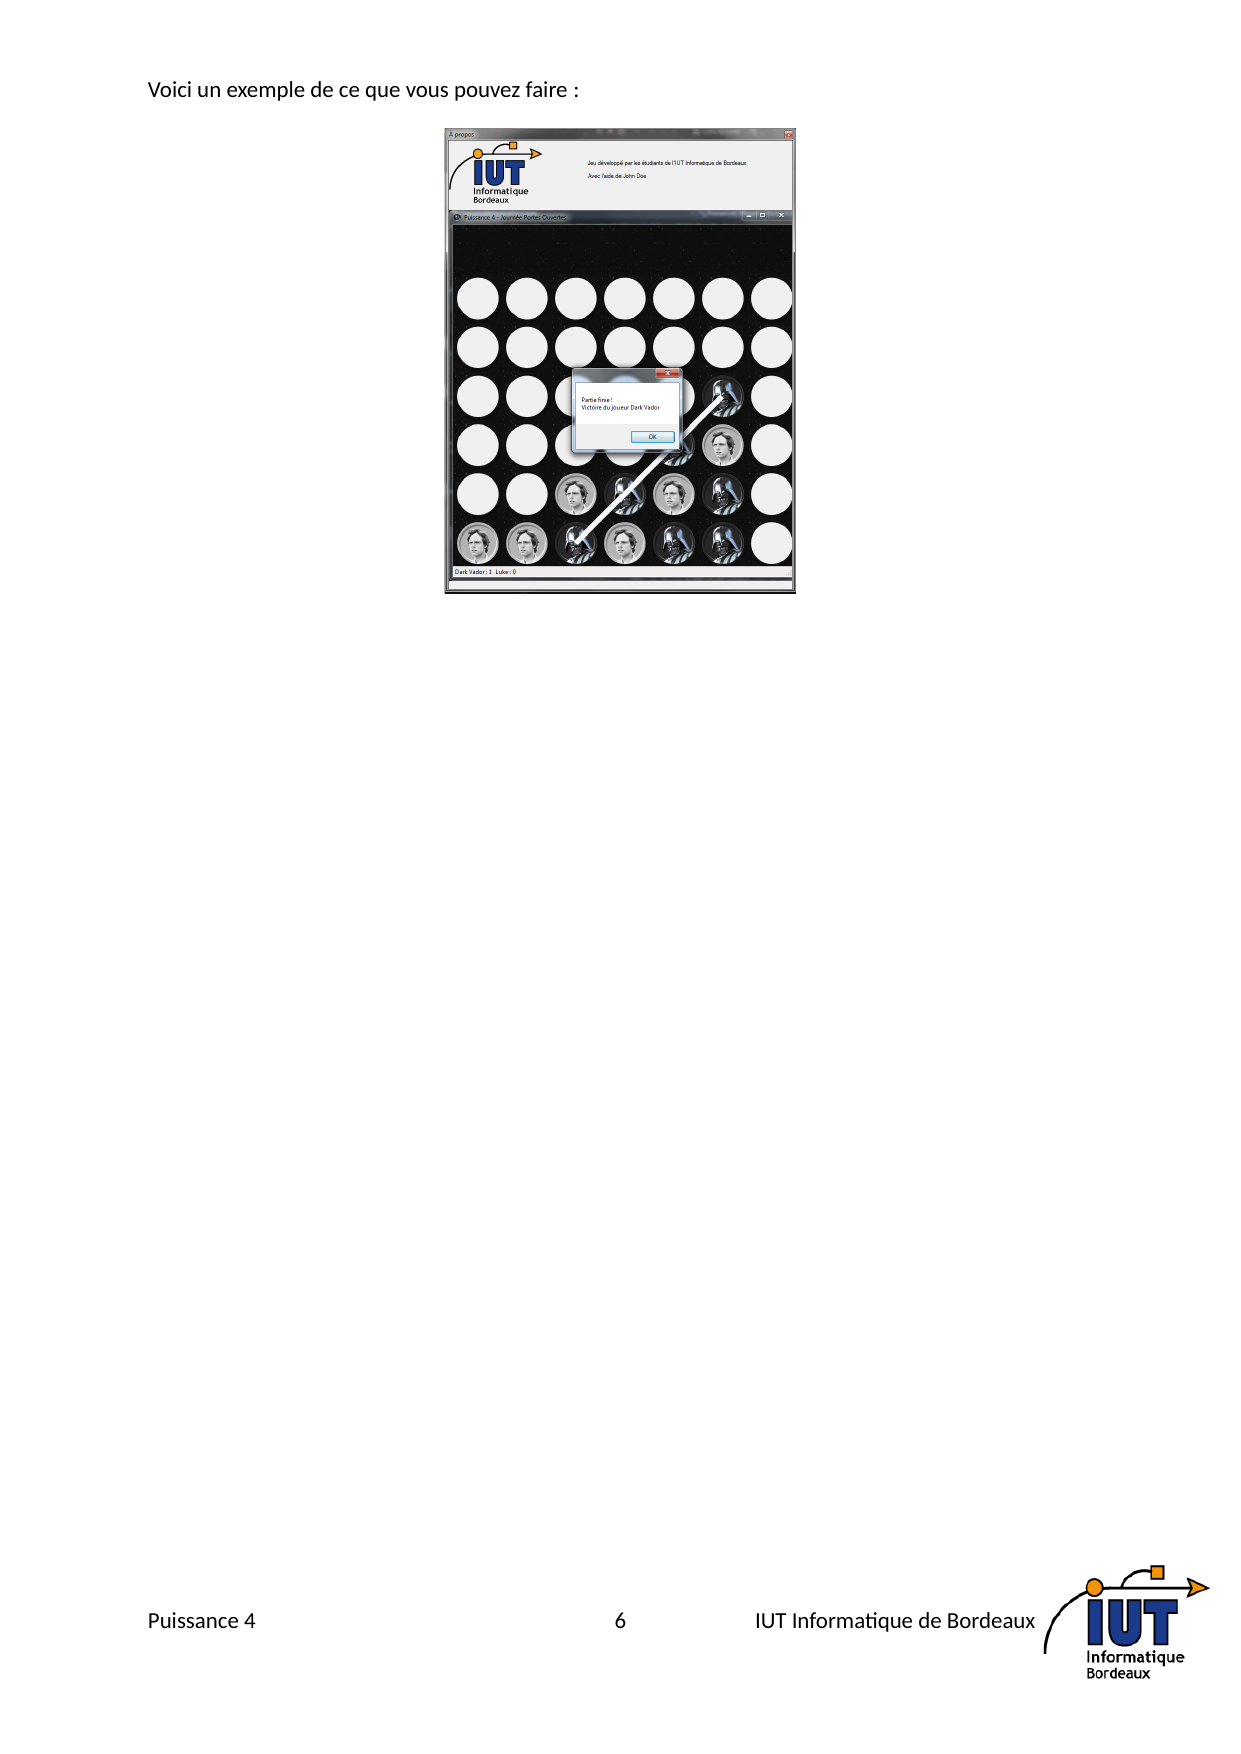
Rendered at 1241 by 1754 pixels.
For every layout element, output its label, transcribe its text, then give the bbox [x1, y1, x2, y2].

text Voici un exemple de ce que vous pouvez faire : [148, 75, 1093, 103]
